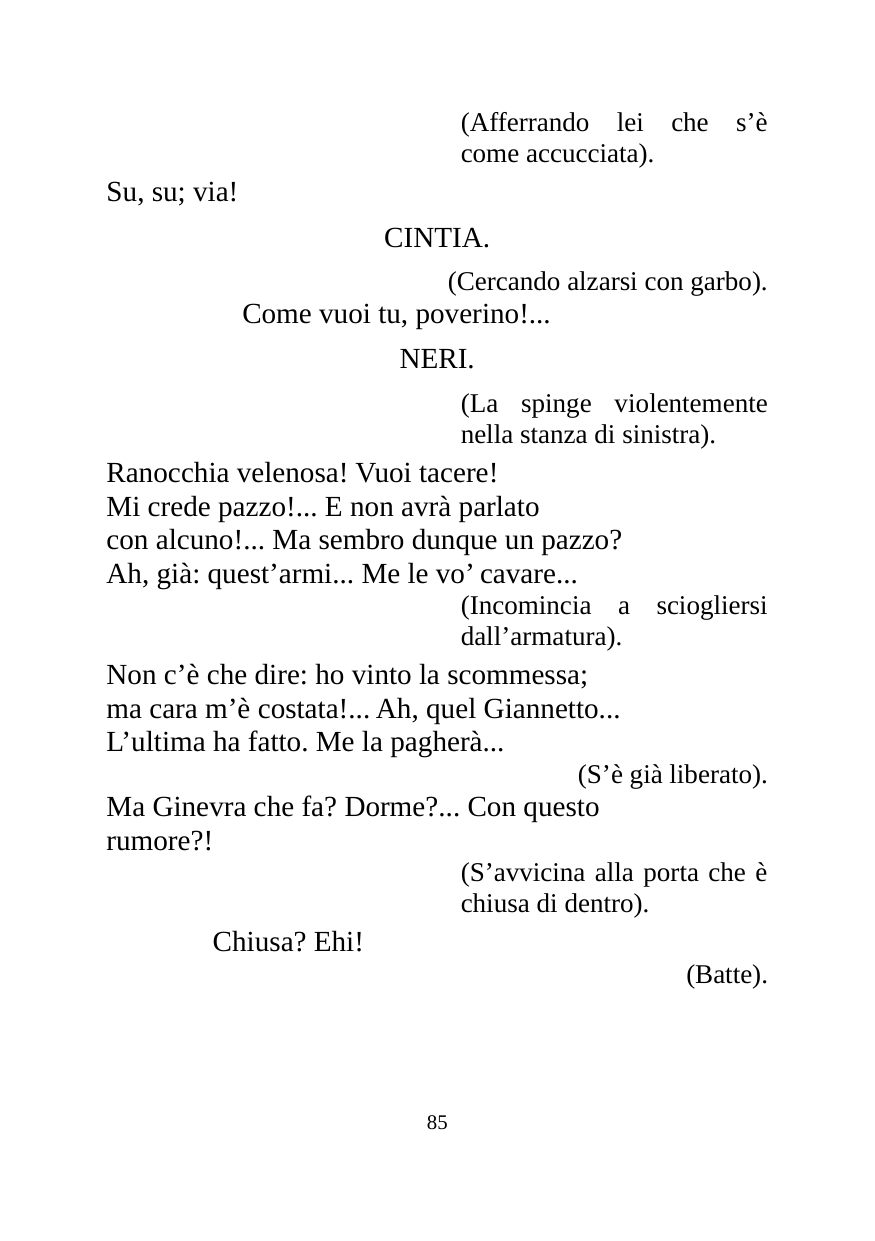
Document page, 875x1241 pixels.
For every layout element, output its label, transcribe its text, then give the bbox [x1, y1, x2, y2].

text (S’avvicina alla porta che è chiusa di dentro). [461, 856, 768, 919]
text (Batte). [77, 958, 768, 989]
text NERI. [106, 342, 768, 375]
text Ma Ginevra che fa? Dorme?... Con questo rumore?! [106, 789, 768, 856]
text (Afferrando lei che s’è come accucciata). [461, 106, 768, 168]
text Su, su; via! [106, 174, 768, 208]
text (Cercando alzarsi con garbo). [77, 265, 768, 296]
text Non c’è che dire: ho vinto la scommessa; ma cara m’è costata!... Ah, quel Giannetto... L’ultima ha fatto. Me la pagherà... [106, 657, 768, 758]
text Chiusa? Ehi! [106, 924, 768, 958]
text Come vuoi tu, poverino!... [106, 296, 768, 330]
text (Incomincia a sciogliersi dall’armatura). [461, 589, 768, 652]
text Ranocchia velenosa! Vuoi tacere! Mi crede pazzo!... E non avrà parlato con alcuno!... Ma sembro dunque un pazzo? Ah, già: quest’armi... Me le vo’ cavare... [106, 455, 768, 589]
text CINTIA. [106, 220, 768, 253]
text (S’è già liberato). [77, 758, 768, 789]
text (La spinge violentemente nella stanza di sinistra). [461, 387, 768, 449]
